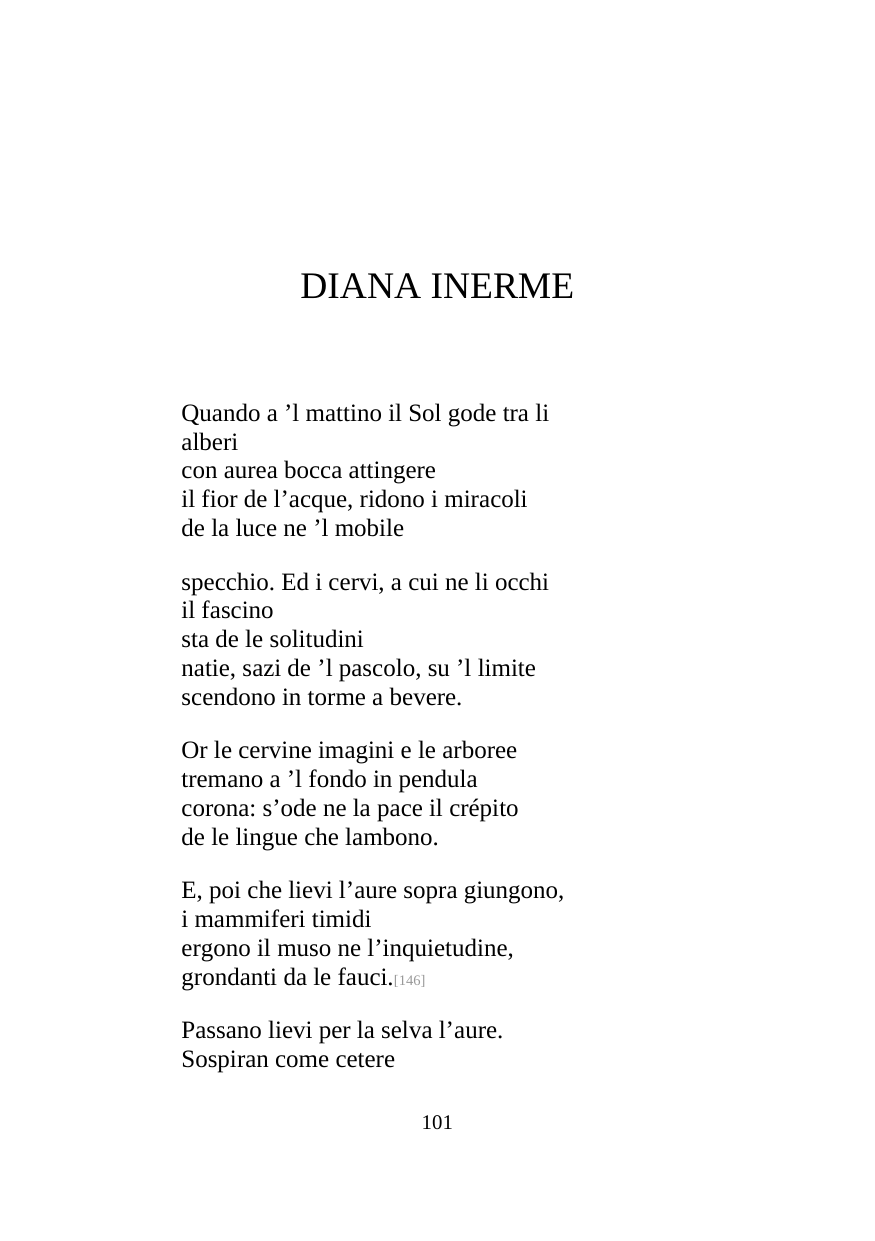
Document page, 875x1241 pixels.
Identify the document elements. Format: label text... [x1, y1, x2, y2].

text Passano lievi per la selva l’aure. Sospiran come cetere [181, 1016, 569, 1073]
text Or le cervine imagini e le arboree tremano a ’l fondo in pendula corona: s’ode ne la pace il crépito de le lingue che lambono. [181, 736, 569, 851]
text E, poi che lievi l’aure sopra giungono, i mammiferi timidi ergono il muso ne l’inquietudine, grondanti da le fauci.[146] [181, 876, 569, 991]
text specchio. Ed i cervi, a cui ne li occhi il fascino sta de le solitudini natie, sazi de ’l pascolo, su ’l limite scendono in torme a bevere. [181, 567, 569, 711]
subtitle DIANA INERME [181, 264, 693, 307]
text Quando a ’l mattino il Sol gode tra li alberi con aurea bocca attingere il fior de l’acque, ridono i miracoli de la luce ne ’l mobile [181, 398, 569, 542]
